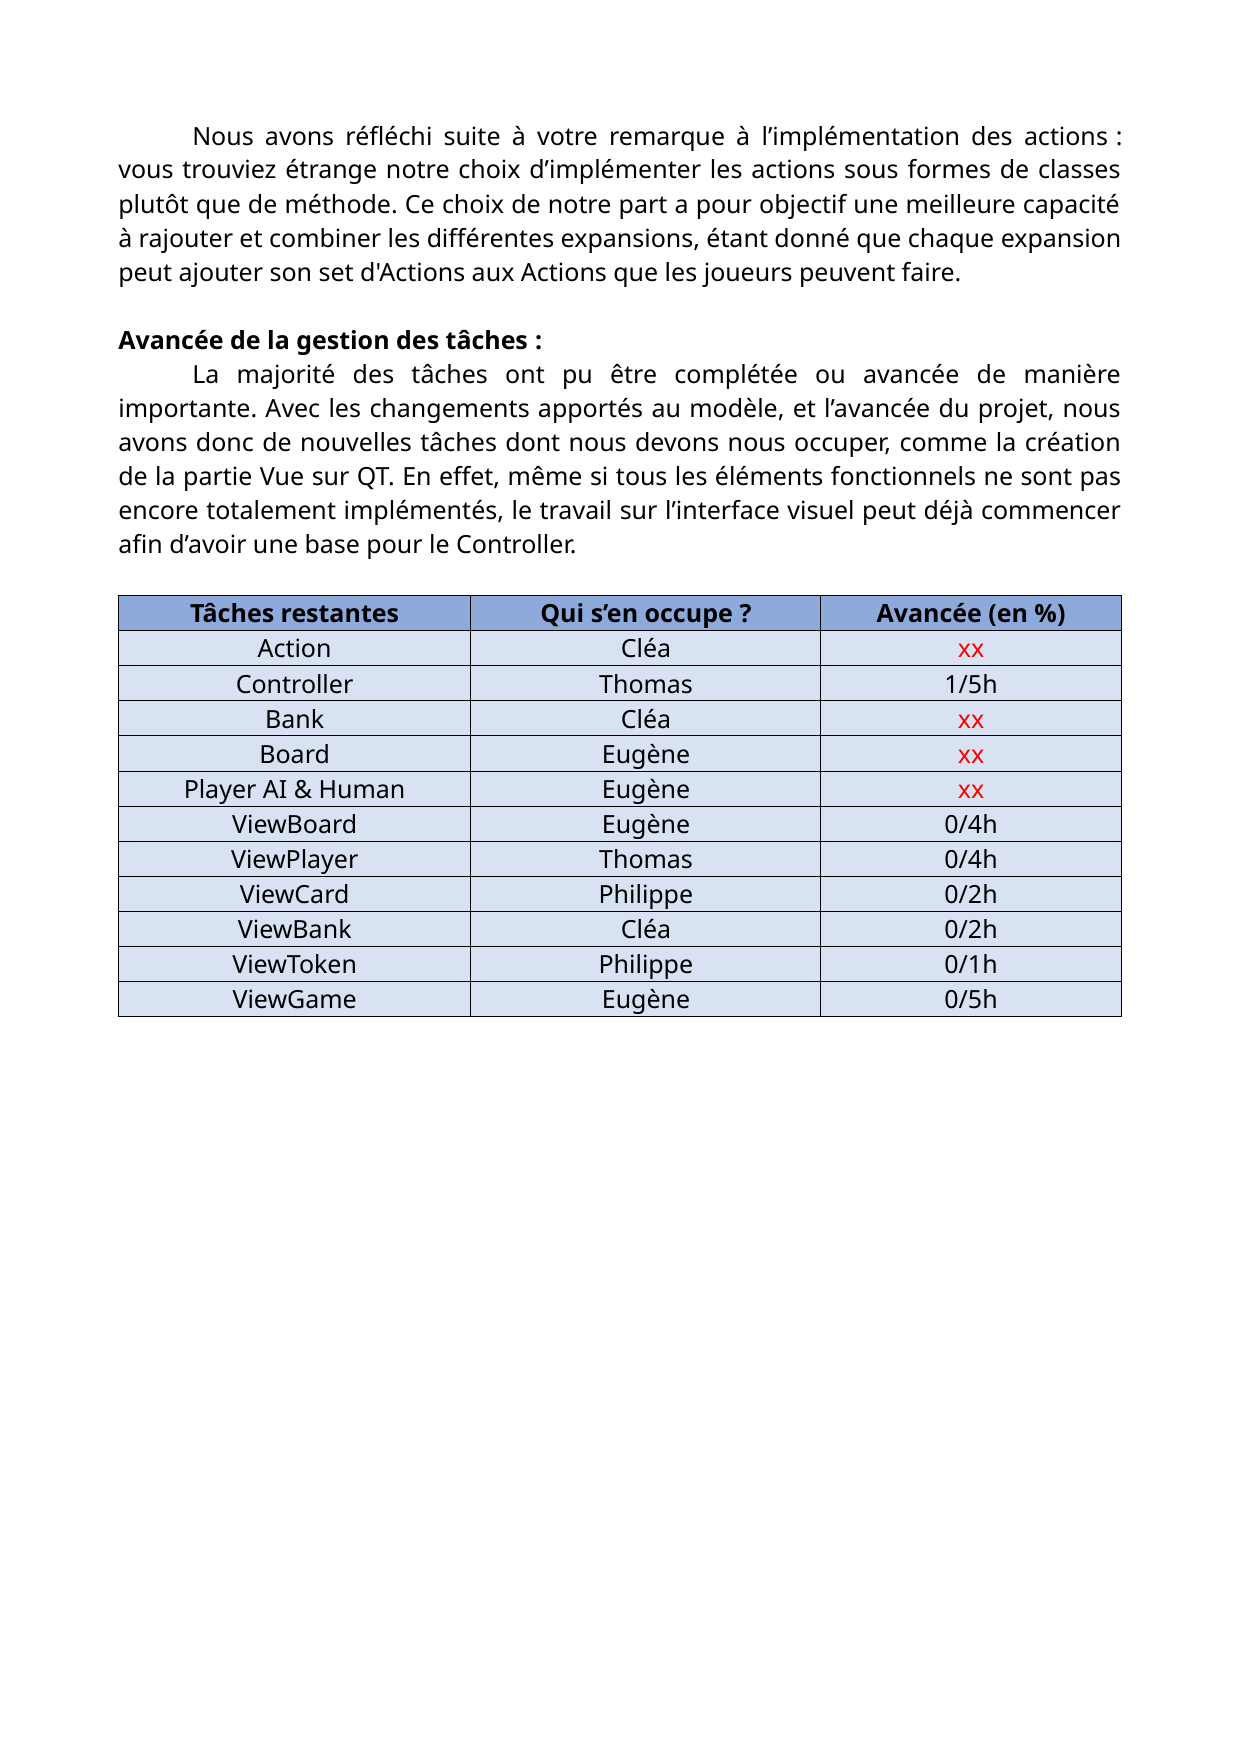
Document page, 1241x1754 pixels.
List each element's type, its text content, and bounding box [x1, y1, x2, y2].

text Avancée de la gestion des tâches : [118, 322, 1122, 357]
table_cell Controller [119, 666, 470, 700]
table_cell Player AI & Human [119, 772, 470, 806]
text Nous avons réfléchi suite à votre remarque à l’implémentation des actions : vous trouviez étrange notre choix d’implémenter les actions sous formes de classes plutôt que de méthode. Ce choix de notre part a pour objectif une meilleure capacité à rajouter et combiner les différentes expansions, étant donné que chaque expansion peut ajouter son set d'Actions aux Actions que les joueurs peuvent faire. [118, 118, 1122, 288]
table_cell Eugène [471, 736, 820, 771]
table_cell 0/2h [821, 912, 1121, 946]
table_header Qui s’en occupe ? [471, 596, 820, 630]
table_cell Eugène [471, 772, 820, 806]
table_cell Eugène [471, 807, 820, 841]
table_cell ViewBank [119, 912, 470, 946]
table_cell 0/5h [821, 982, 1121, 1016]
table_cell Eugène [471, 982, 820, 1016]
text La majorité des tâches ont pu être complétée ou avancée de manière importante. Avec les changements apportés au modèle, et l’avancée du projet, nous avons donc de nouvelles tâches dont nous devons nous occuper, comme la création de la partie Vue sur QT. En effet, même si tous les éléments fonctionnels ne sont pas encore totalement implémentés, le travail sur l’interface visuel peut déjà commencer afin d’avoir une base pour le Controller. [118, 357, 1122, 561]
table_cell xx [821, 736, 1121, 771]
table_cell Bank [119, 701, 470, 735]
table_cell ViewGame [119, 982, 470, 1016]
table_cell Action [119, 631, 470, 665]
table_cell 0/1h [821, 947, 1121, 981]
table_cell 0/2h [821, 877, 1121, 911]
table_header Tâches restantes [119, 596, 470, 630]
table_cell 1/5h [821, 666, 1121, 700]
table_cell xx [821, 772, 1121, 806]
table_cell 0/4h [821, 807, 1121, 841]
table_cell Philippe [471, 877, 820, 911]
table_cell Board [119, 736, 470, 771]
table_header Avancée (en %) [821, 596, 1121, 630]
table_cell xx [821, 701, 1121, 735]
table_cell Cléa [471, 912, 820, 946]
table_cell ViewPlayer [119, 842, 470, 876]
table_cell Cléa [471, 631, 820, 665]
table_cell xx [821, 631, 1121, 665]
table_cell Philippe [471, 947, 820, 981]
table_cell ViewCard [119, 877, 470, 911]
table_cell 0/4h [821, 842, 1121, 876]
table_cell Cléa [471, 701, 820, 735]
table_cell ViewToken [119, 947, 470, 981]
table_cell ViewBoard [119, 807, 470, 841]
table_cell Thomas [471, 842, 820, 876]
table_cell Thomas [471, 666, 820, 700]
